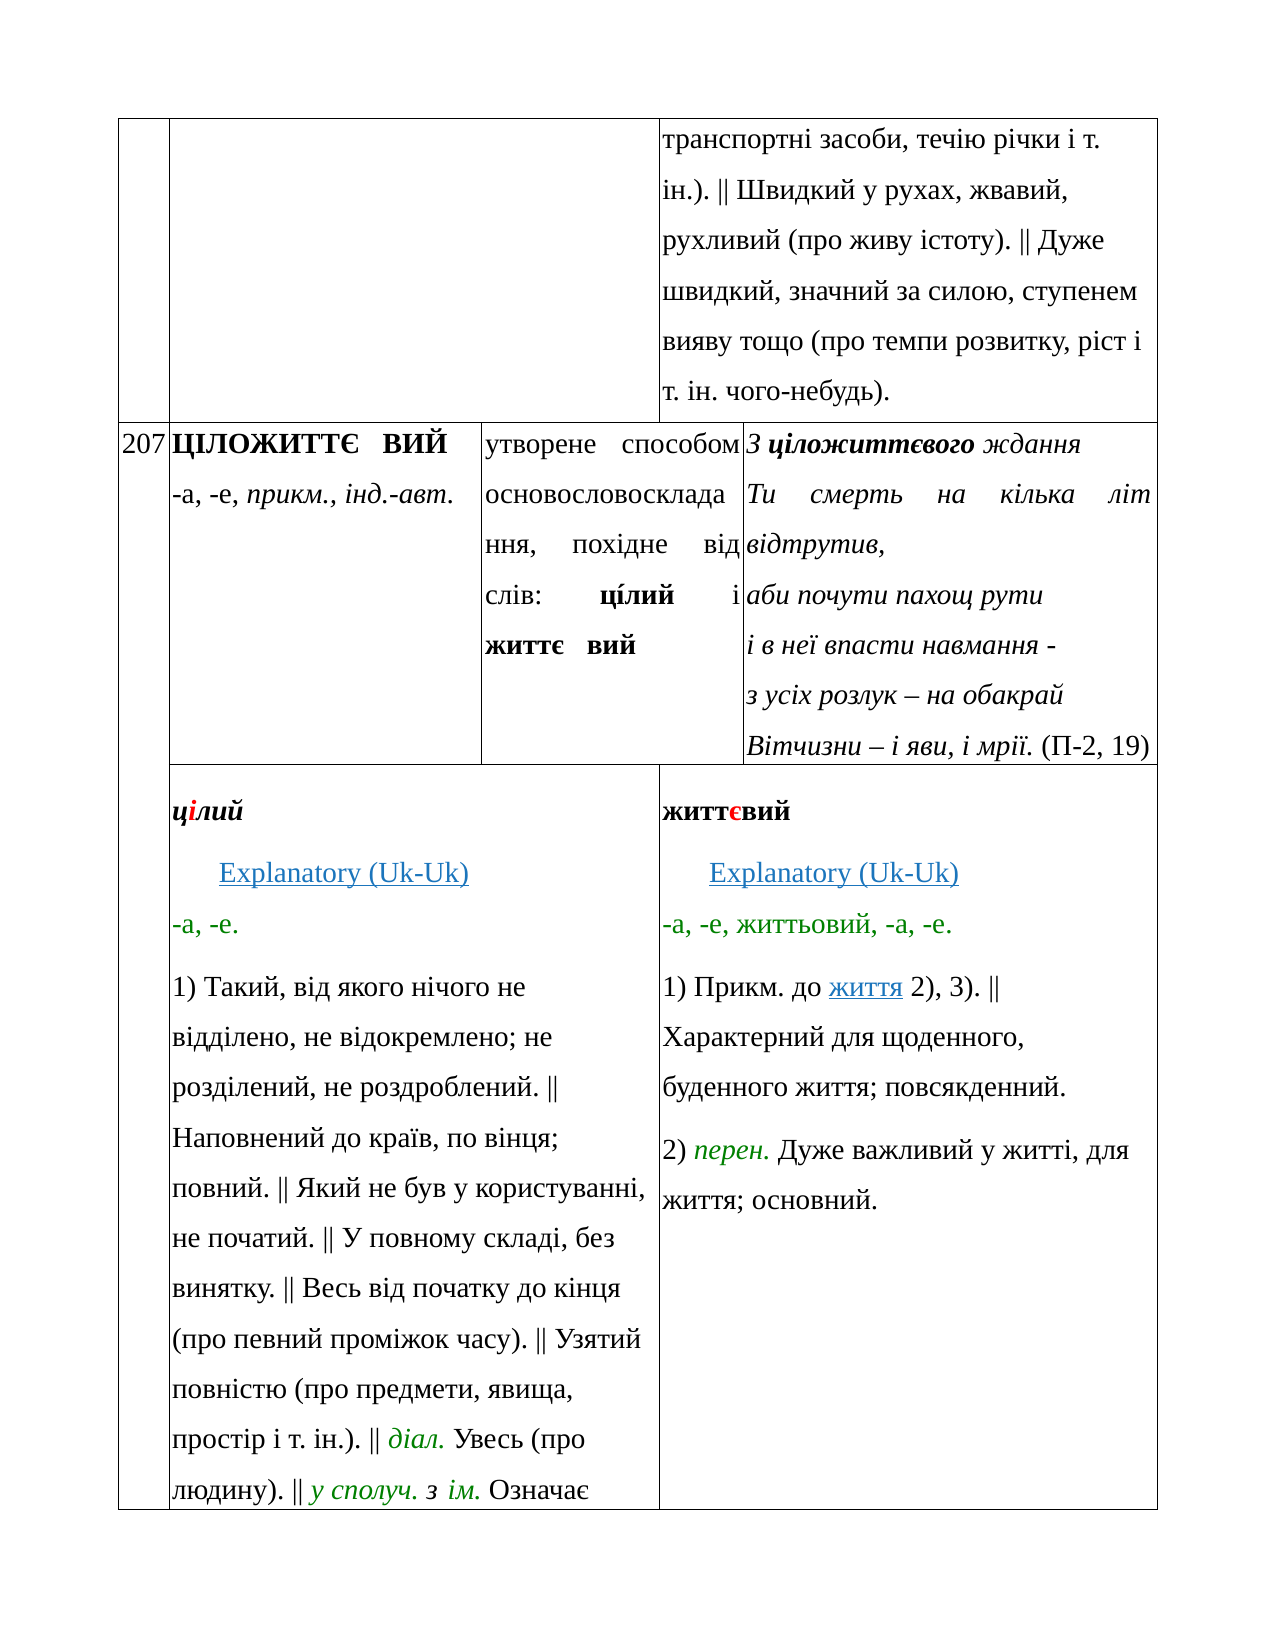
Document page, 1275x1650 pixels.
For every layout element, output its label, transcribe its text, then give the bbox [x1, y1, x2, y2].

table_cell [119, 119, 169, 422]
table_cell Ціложиттєвий -а, -е, прикм., інд.-авт. [170, 423, 481, 764]
table_cell транспортні засоби, течію річки і т. ін.). || Швидкий у рухах, жвавий, рухливий (про живу істоту). || Дуже швидкий, значний за силою, ступенем вияву тощо (про темпи розвитку, ріст і т. ін. чого-небудь). [660, 119, 1157, 422]
table_cell життєвий Explanatory (Uk-Uk) -а, -е, життьовий, -а, -е. 1) Прикм. до життя 2), 3). || Характерний для щоденного, буденного життя; повсякденний. 2) перен. Дуже важливий у житті, для життя; основний. [660, 765, 1157, 1508]
table_cell [170, 119, 659, 422]
table_cell 207 [119, 423, 169, 1508]
table_cell З ціложиттєвого ждання Ти смерть на кілька літ відтрутив, аби почути пахощ рути і в неї впасти навмання - з усіх розлук – на обакрай Вітчизни – і яви, і мрії. (П‑2, 19) [744, 423, 1157, 764]
table_cell цілий Explanatory (Uk-Uk) -а, -е. 1) Такий, від якого нічого не відділено, не відокремлено; не розділений, не роздроблений. || Наповнений до країв, по вінця; повний. || Який не був у користуванні, не початий. || У повному складі, без винятку. || Весь від початку до кінця (про певний проміжок часу). || Узятий повністю (про предмети, явища, простір і т. ін.). || діал. Увесь (про людину). || у сполуч. з ім. Означає [170, 765, 659, 1508]
table_cell утворене способом основословоскладання, похідне від слів: цíлий і життєвий [482, 423, 743, 764]
